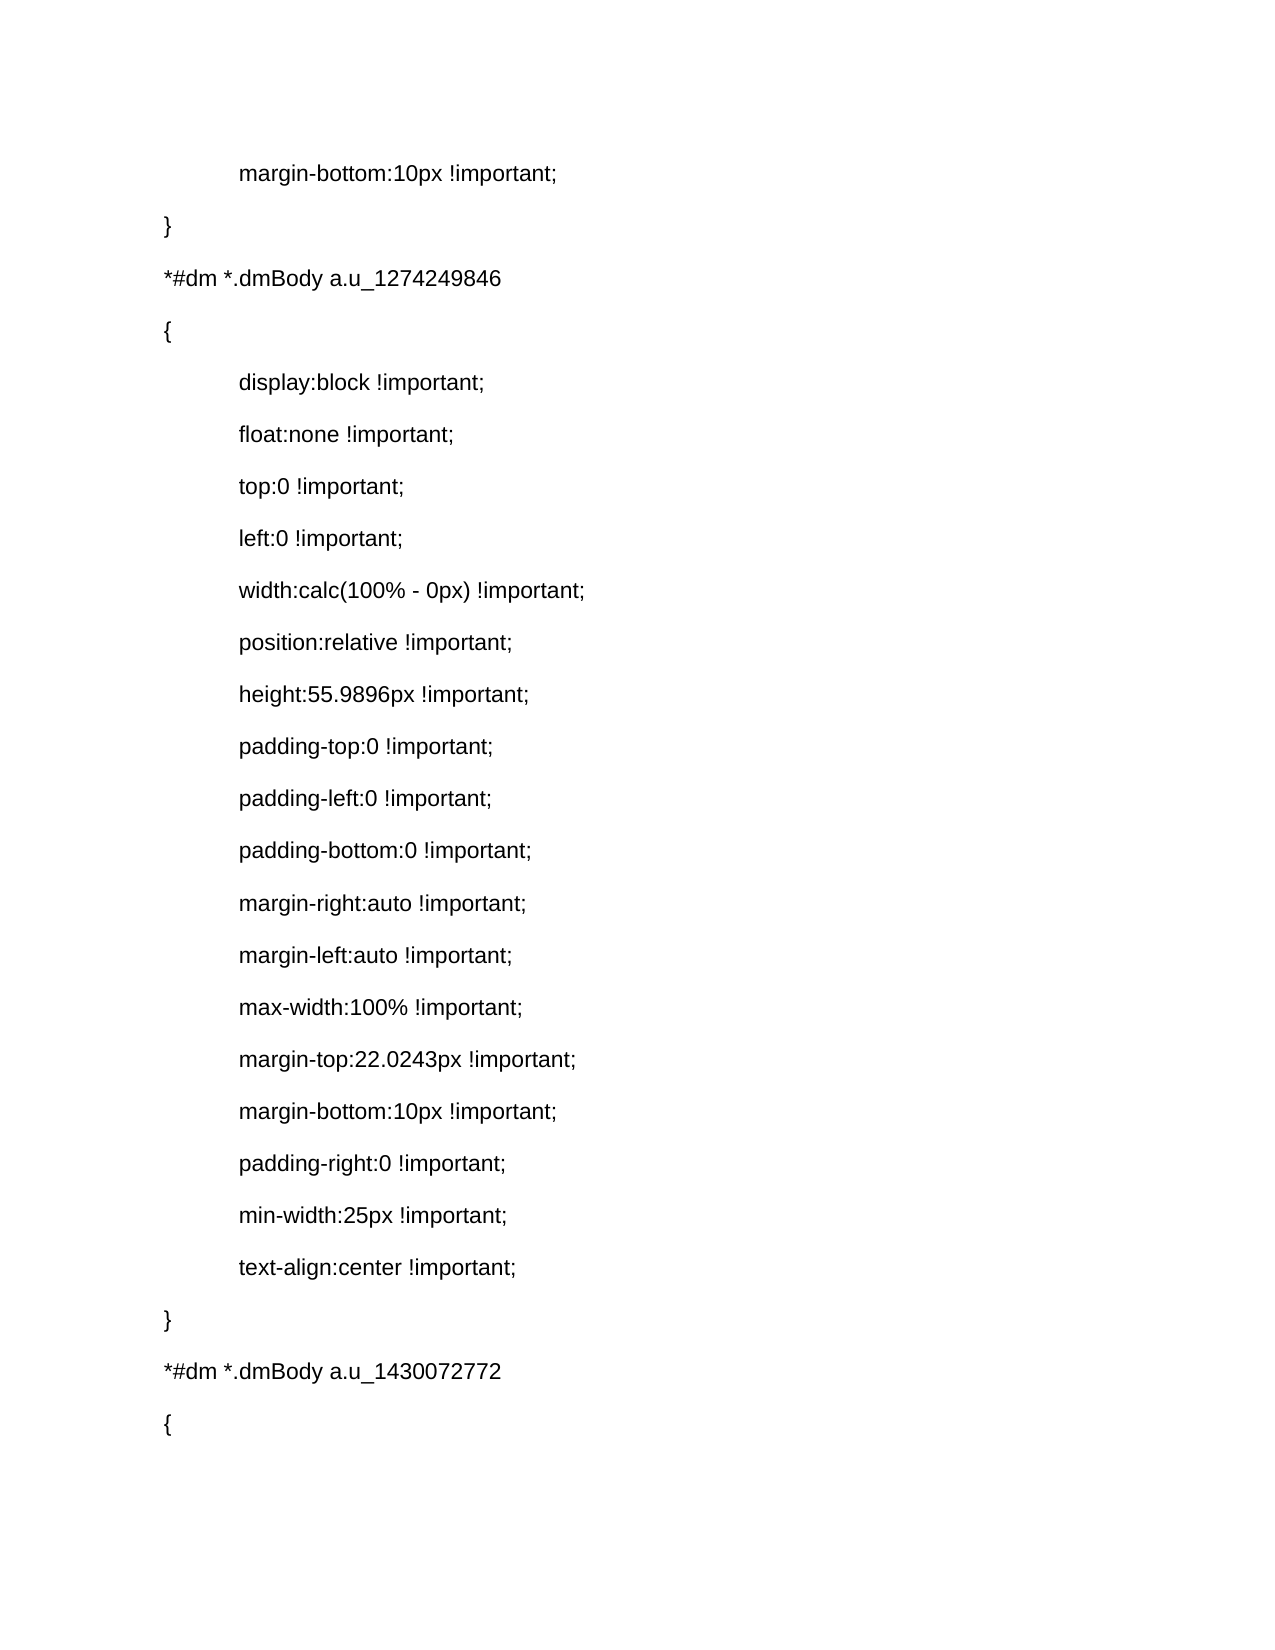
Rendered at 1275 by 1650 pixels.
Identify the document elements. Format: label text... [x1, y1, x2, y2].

table_cell { [153, 1400, 1125, 1452]
table_cell position:relative !important; [153, 619, 1125, 671]
table_cell } [153, 202, 1125, 254]
table_cell max-width:100% !important; [153, 983, 1125, 1035]
table_cell margin-bottom:10px !important; [153, 1088, 1125, 1139]
table_cell display:block !important; [153, 358, 1125, 410]
table_cell margin-top:22.0243px !important; [153, 1035, 1125, 1087]
table_cell padding-bottom:0 !important; [153, 827, 1125, 879]
table_cell margin-bottom:10px !important; [153, 150, 1125, 202]
table_cell padding-left:0 !important; [153, 775, 1125, 827]
table_cell margin-left:auto !important; [153, 931, 1125, 983]
table_cell min-width:25px !important; [153, 1192, 1125, 1244]
table_cell width:calc(100% - 0px) !important; [153, 567, 1125, 619]
table_cell padding-top:0 !important; [153, 723, 1125, 775]
table_cell *#dm *.dmBody a.u_1274249846 [153, 254, 1125, 306]
table_cell { [153, 306, 1125, 358]
table_cell margin-right:auto !important; [153, 879, 1125, 931]
table_cell left:0 !important; [153, 515, 1125, 567]
table_cell height:55.9896px !important; [153, 671, 1125, 723]
table_cell } [153, 1296, 1125, 1348]
table_cell *#dm *.dmBody a.u_1430072772 [153, 1348, 1125, 1400]
table_cell top:0 !important; [153, 463, 1125, 514]
table_cell padding-right:0 !important; [153, 1140, 1125, 1192]
table_cell text-align:center !important; [153, 1244, 1125, 1296]
table_cell float:none !important; [153, 410, 1125, 462]
